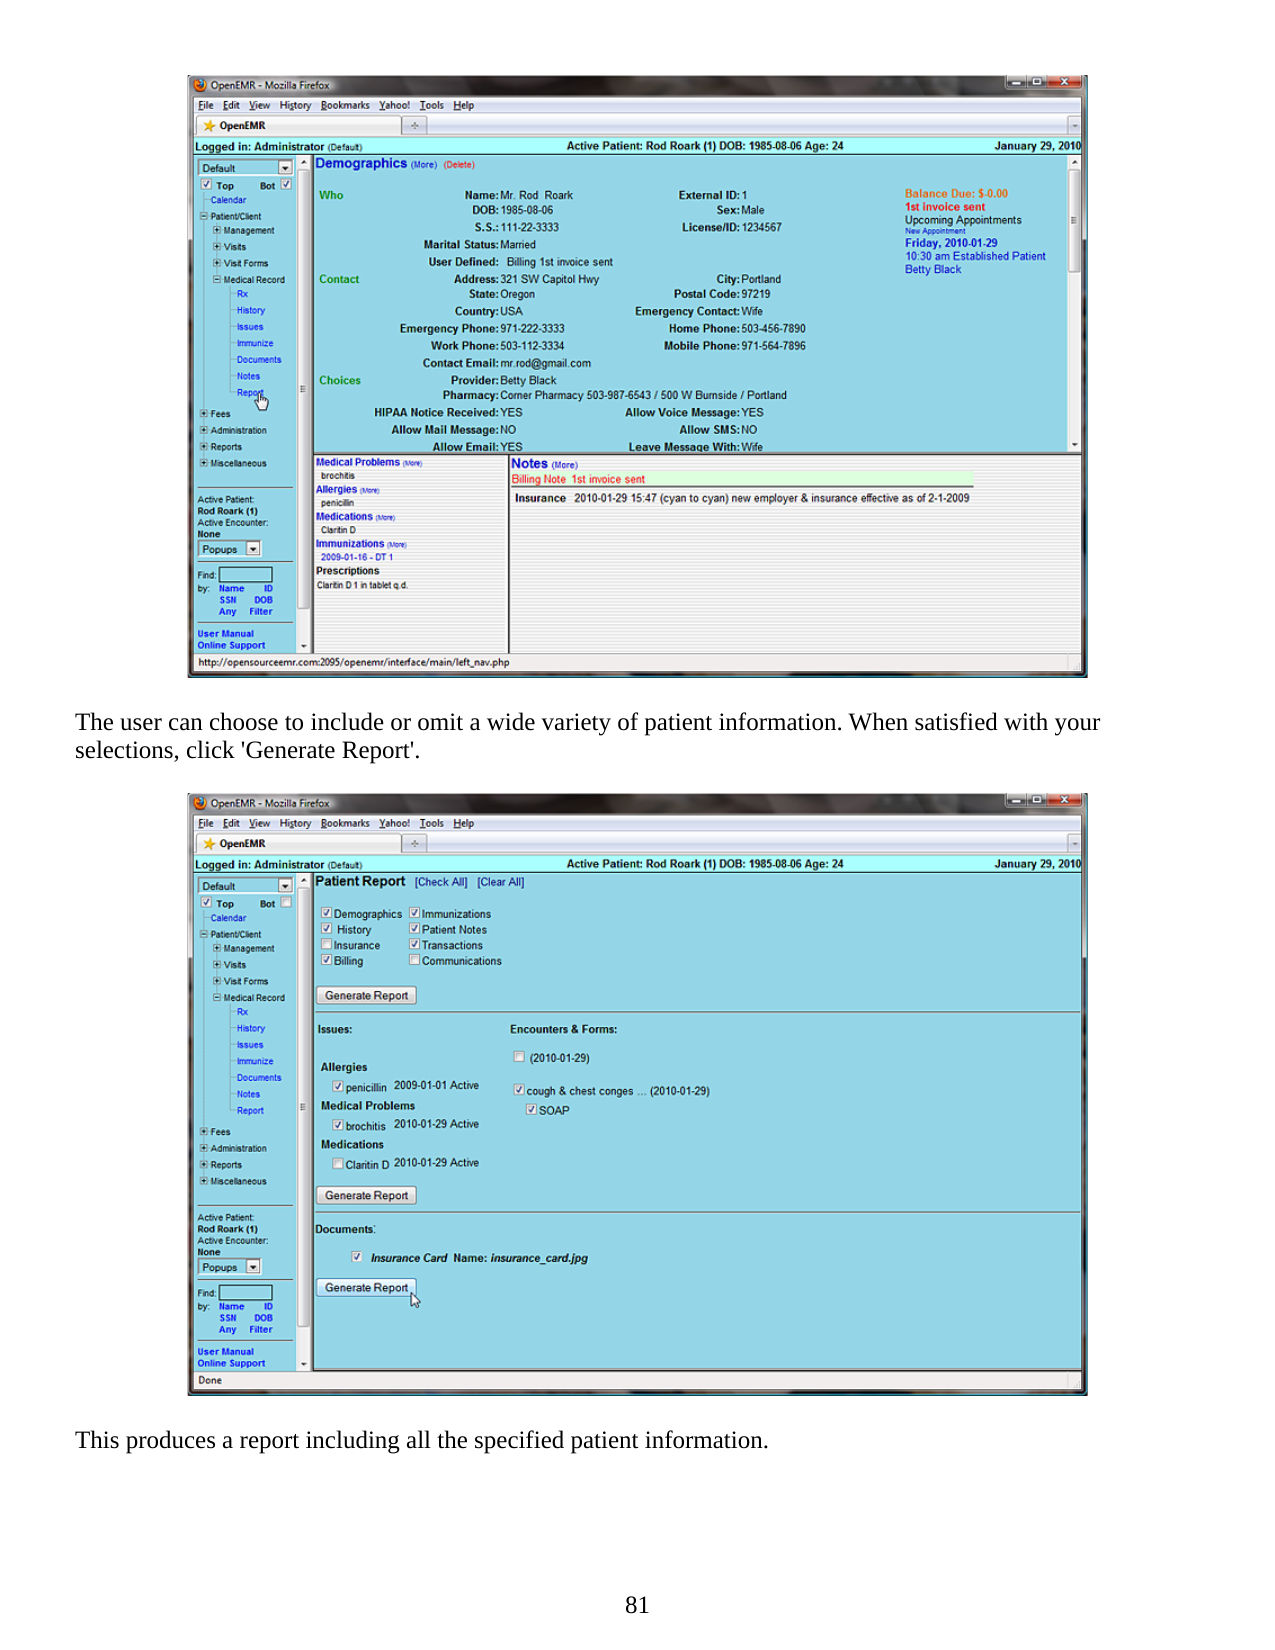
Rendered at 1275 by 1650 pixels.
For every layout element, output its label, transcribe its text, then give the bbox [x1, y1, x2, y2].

picture [187, 793, 1088, 1396]
text This produces a report including all the specified patient information. [75, 1425, 1200, 1453]
picture [187, 75, 1088, 678]
text The user can choose to include or omit a wide variety of patient information. When satisfied with your selections, click 'Generate Report'. [75, 707, 1200, 764]
